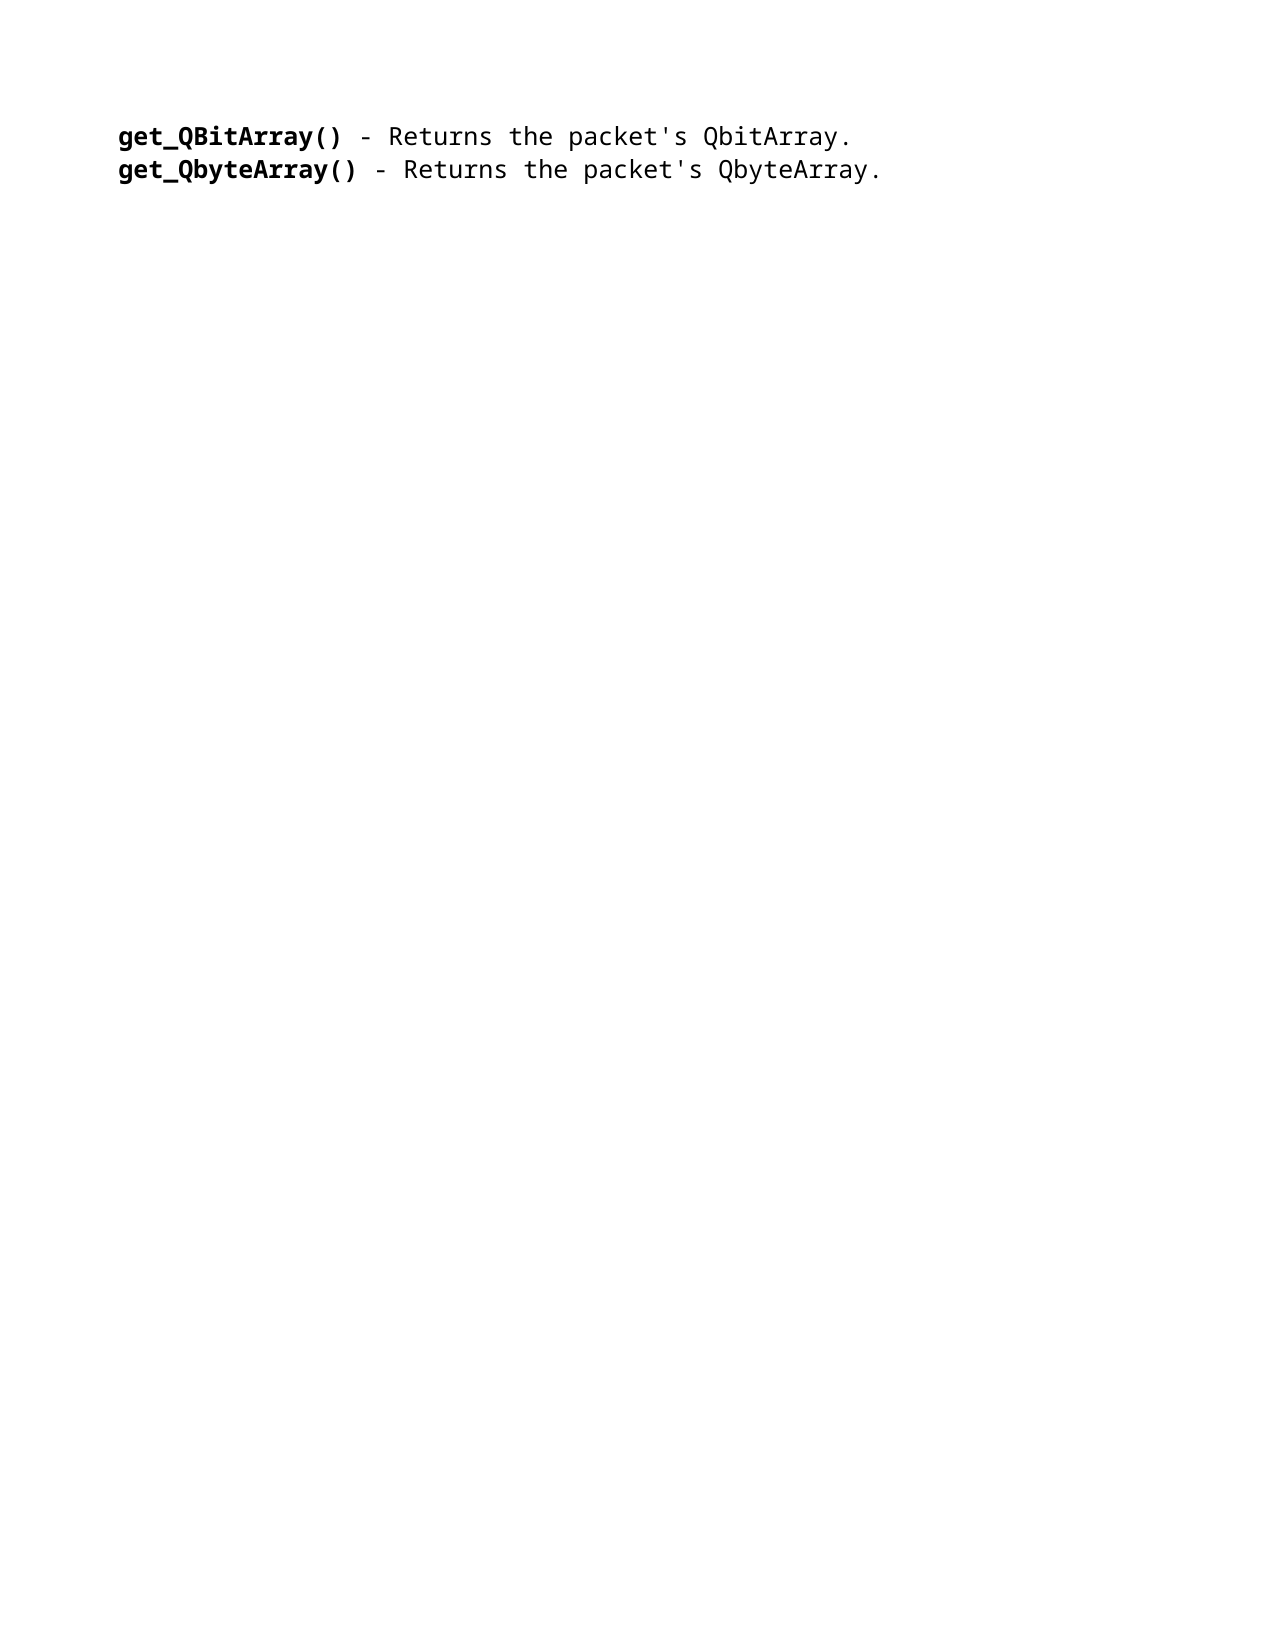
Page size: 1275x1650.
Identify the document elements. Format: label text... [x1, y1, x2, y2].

text get_QBitArray() - Returns the packet's QbitArray. [118, 118, 1157, 152]
text get_QbyteArray() - Returns the packet's QbyteArray. [118, 152, 1157, 186]
